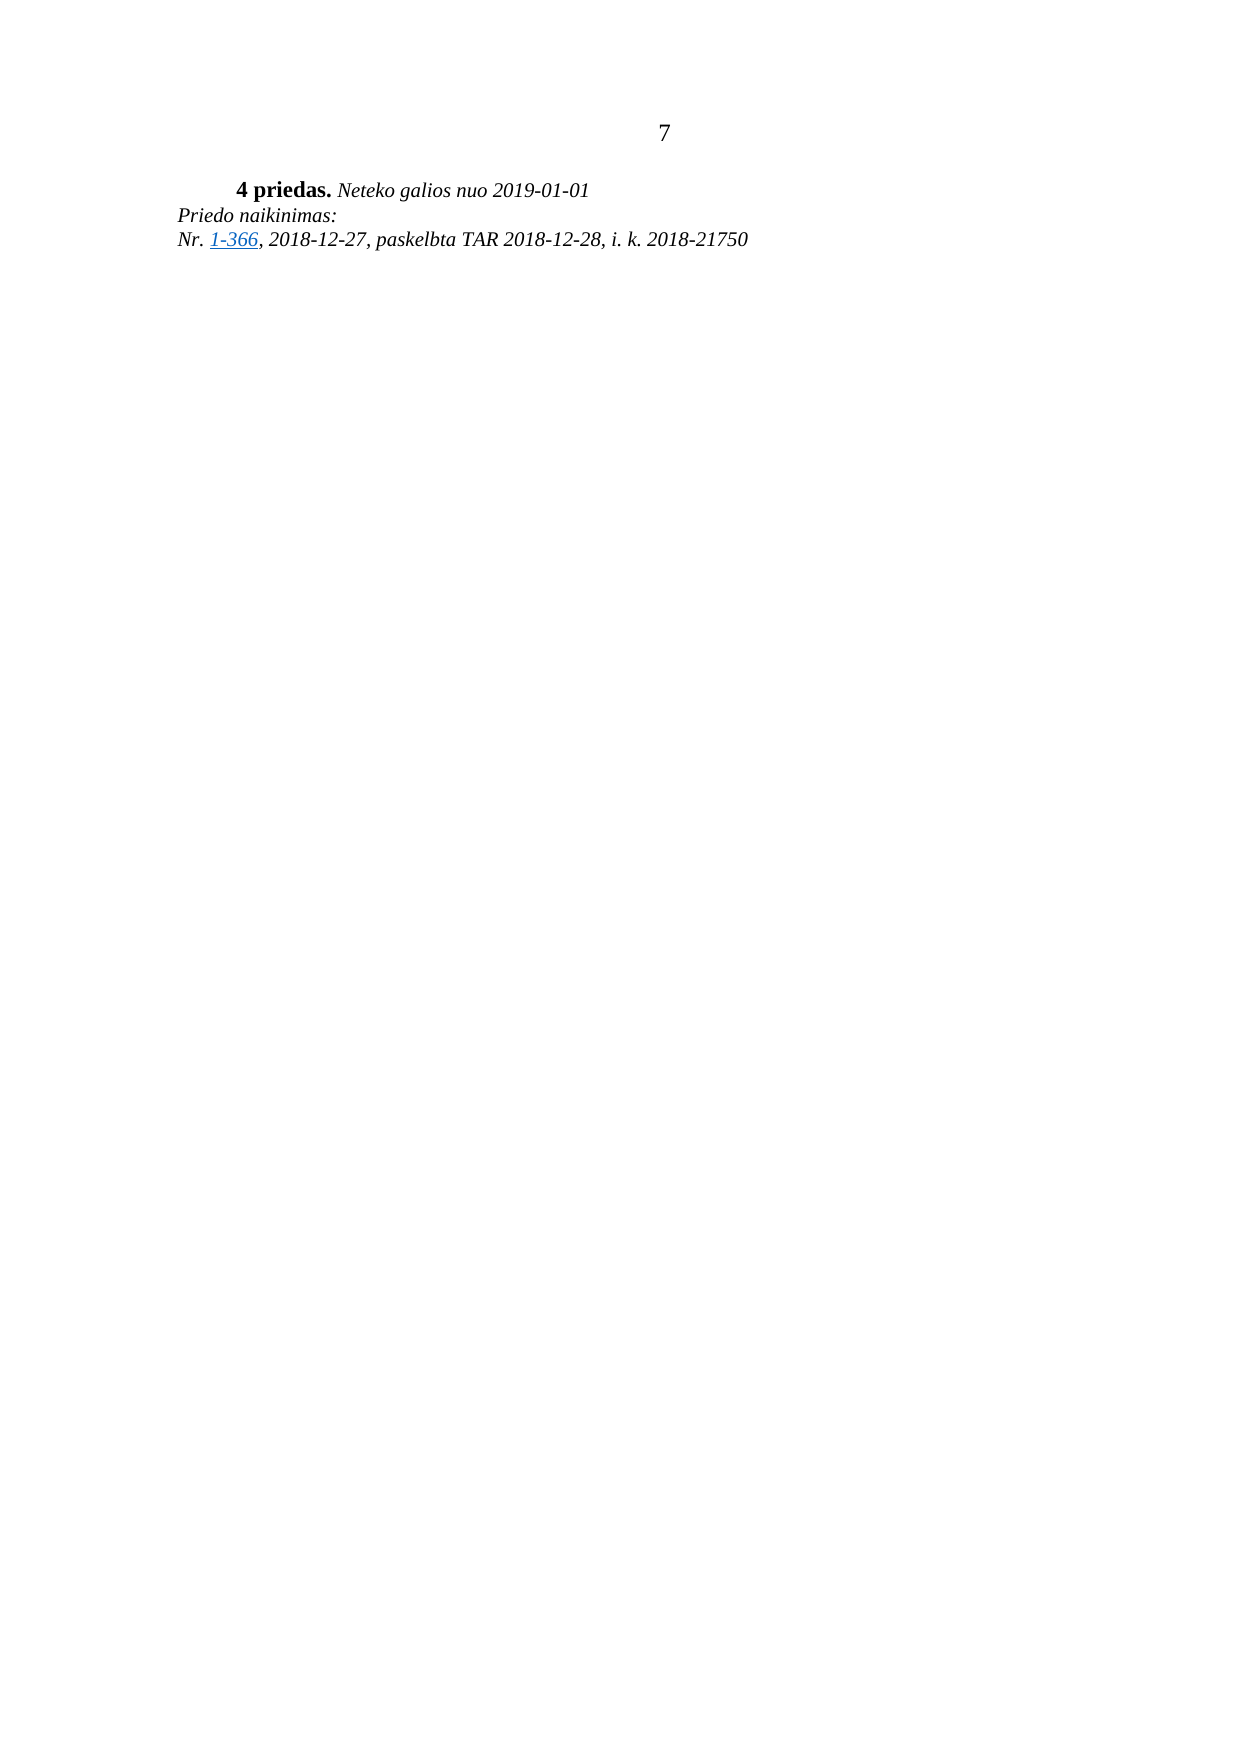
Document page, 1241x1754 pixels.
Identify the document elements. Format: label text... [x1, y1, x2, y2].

text Nr. 1-366, 2018-12-27, paskelbta TAR 2018-12-28, i. k. 2018-21750 [177, 227, 1152, 251]
text 4 priedas. Neteko galios nuo 2019-01-01 [177, 176, 1152, 203]
text Priedo naikinimas: [177, 203, 1152, 227]
